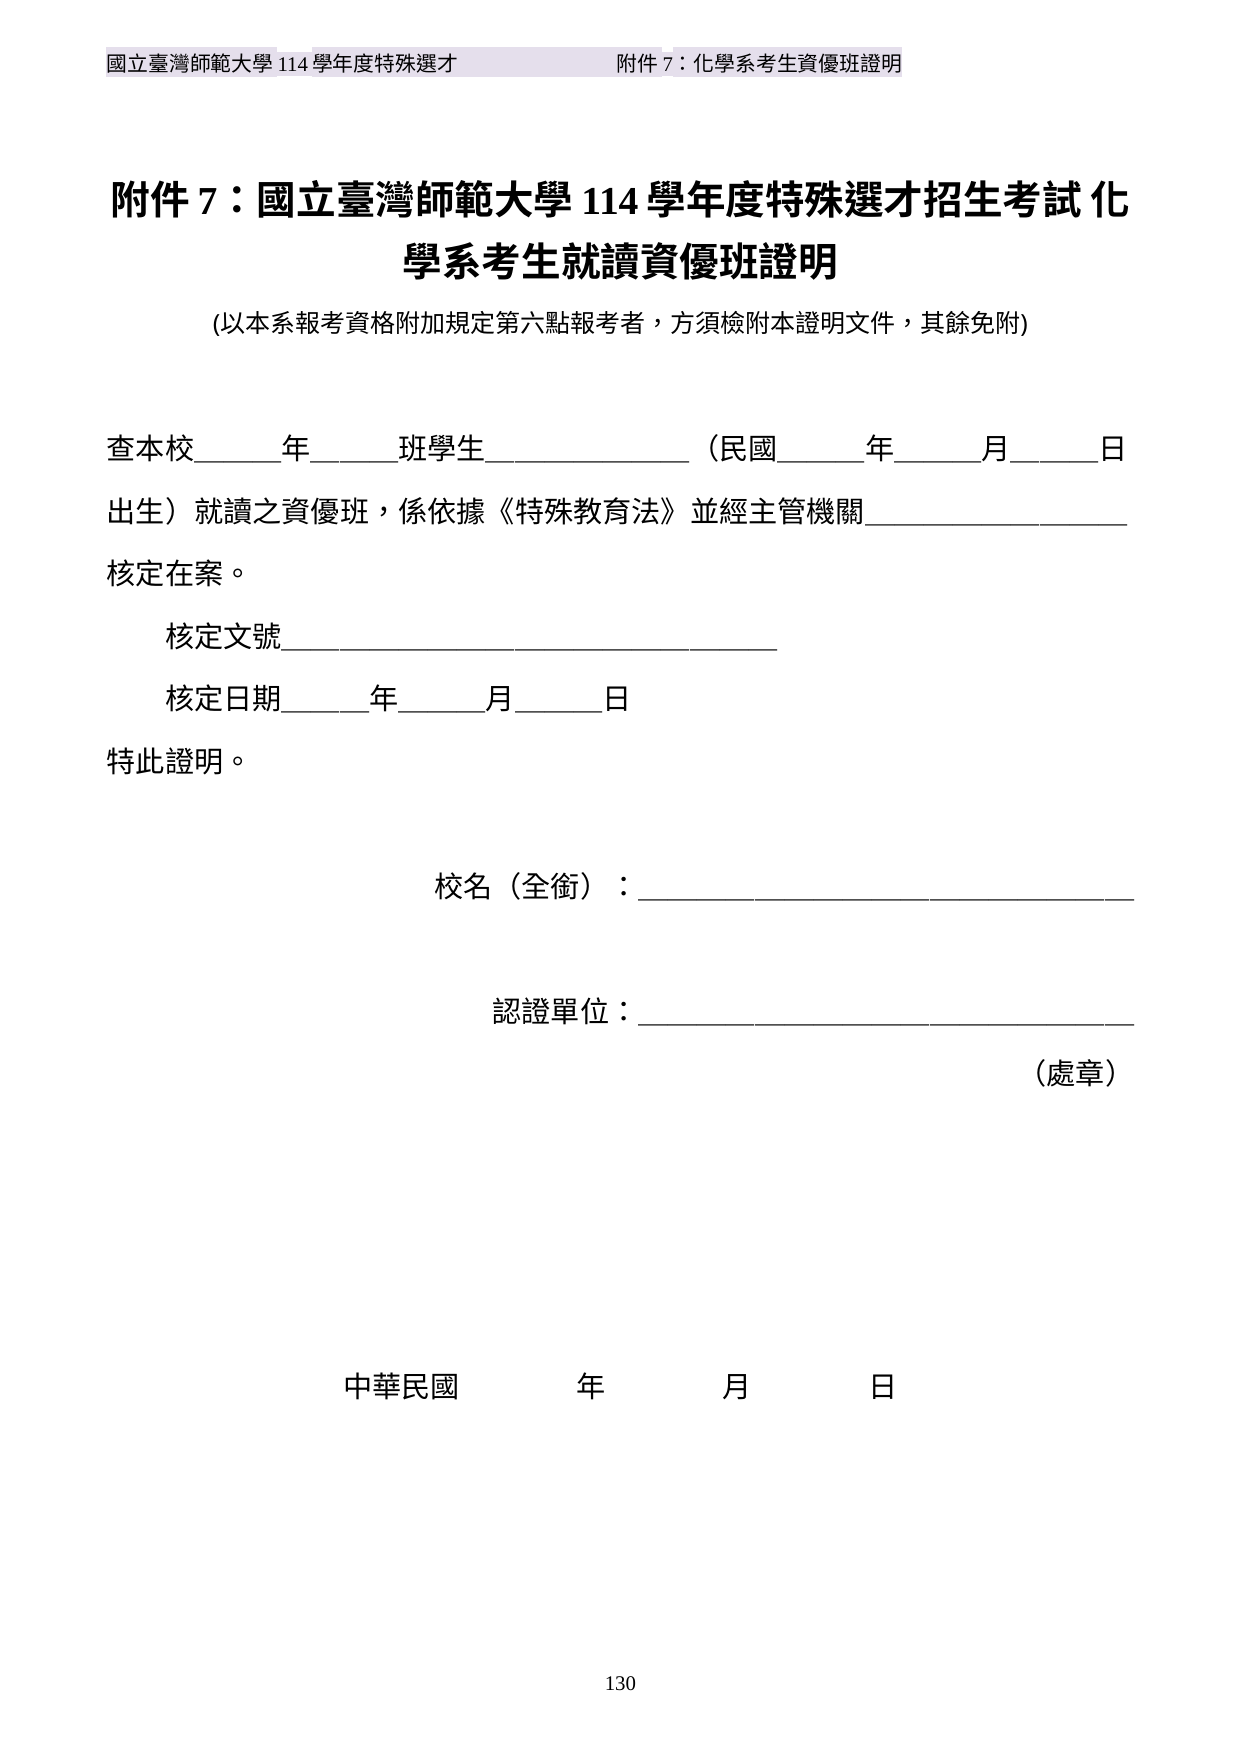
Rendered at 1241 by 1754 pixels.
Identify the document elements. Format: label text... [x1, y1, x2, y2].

text 校名（全銜）：＿＿＿＿＿＿＿＿＿＿＿＿＿＿＿＿＿ [106, 843, 1134, 905]
text 核定文號＿＿＿＿＿＿＿＿＿＿＿＿＿＿＿＿＿ [106, 593, 1134, 655]
text （處章） [106, 1030, 1134, 1093]
text (以本系報考資格附加規定第六點報考者，方須檢附本證明文件，其餘免附) [106, 280, 1134, 343]
text 中華民國 年 月 日 [106, 1343, 1134, 1405]
text 認證單位：＿＿＿＿＿＿＿＿＿＿＿＿＿＿＿＿＿ [106, 968, 1134, 1030]
text 查本校＿＿＿年＿＿＿班學生＿＿＿＿＿＿＿（民國＿＿＿年＿＿＿月＿＿＿日出生）就讀之資優班，係依據《特殊教育法》並經主管機關＿＿＿＿＿＿＿＿＿核定在案。 [106, 405, 1134, 593]
text 核定日期＿＿＿年＿＿＿月＿＿＿日 [106, 655, 1134, 718]
text 特此證明。 [106, 718, 1134, 780]
subtitle 附件7：國立臺灣師範大學114學年度特殊選才招生考試 化學系考生就讀資優班證明 [106, 155, 1134, 280]
